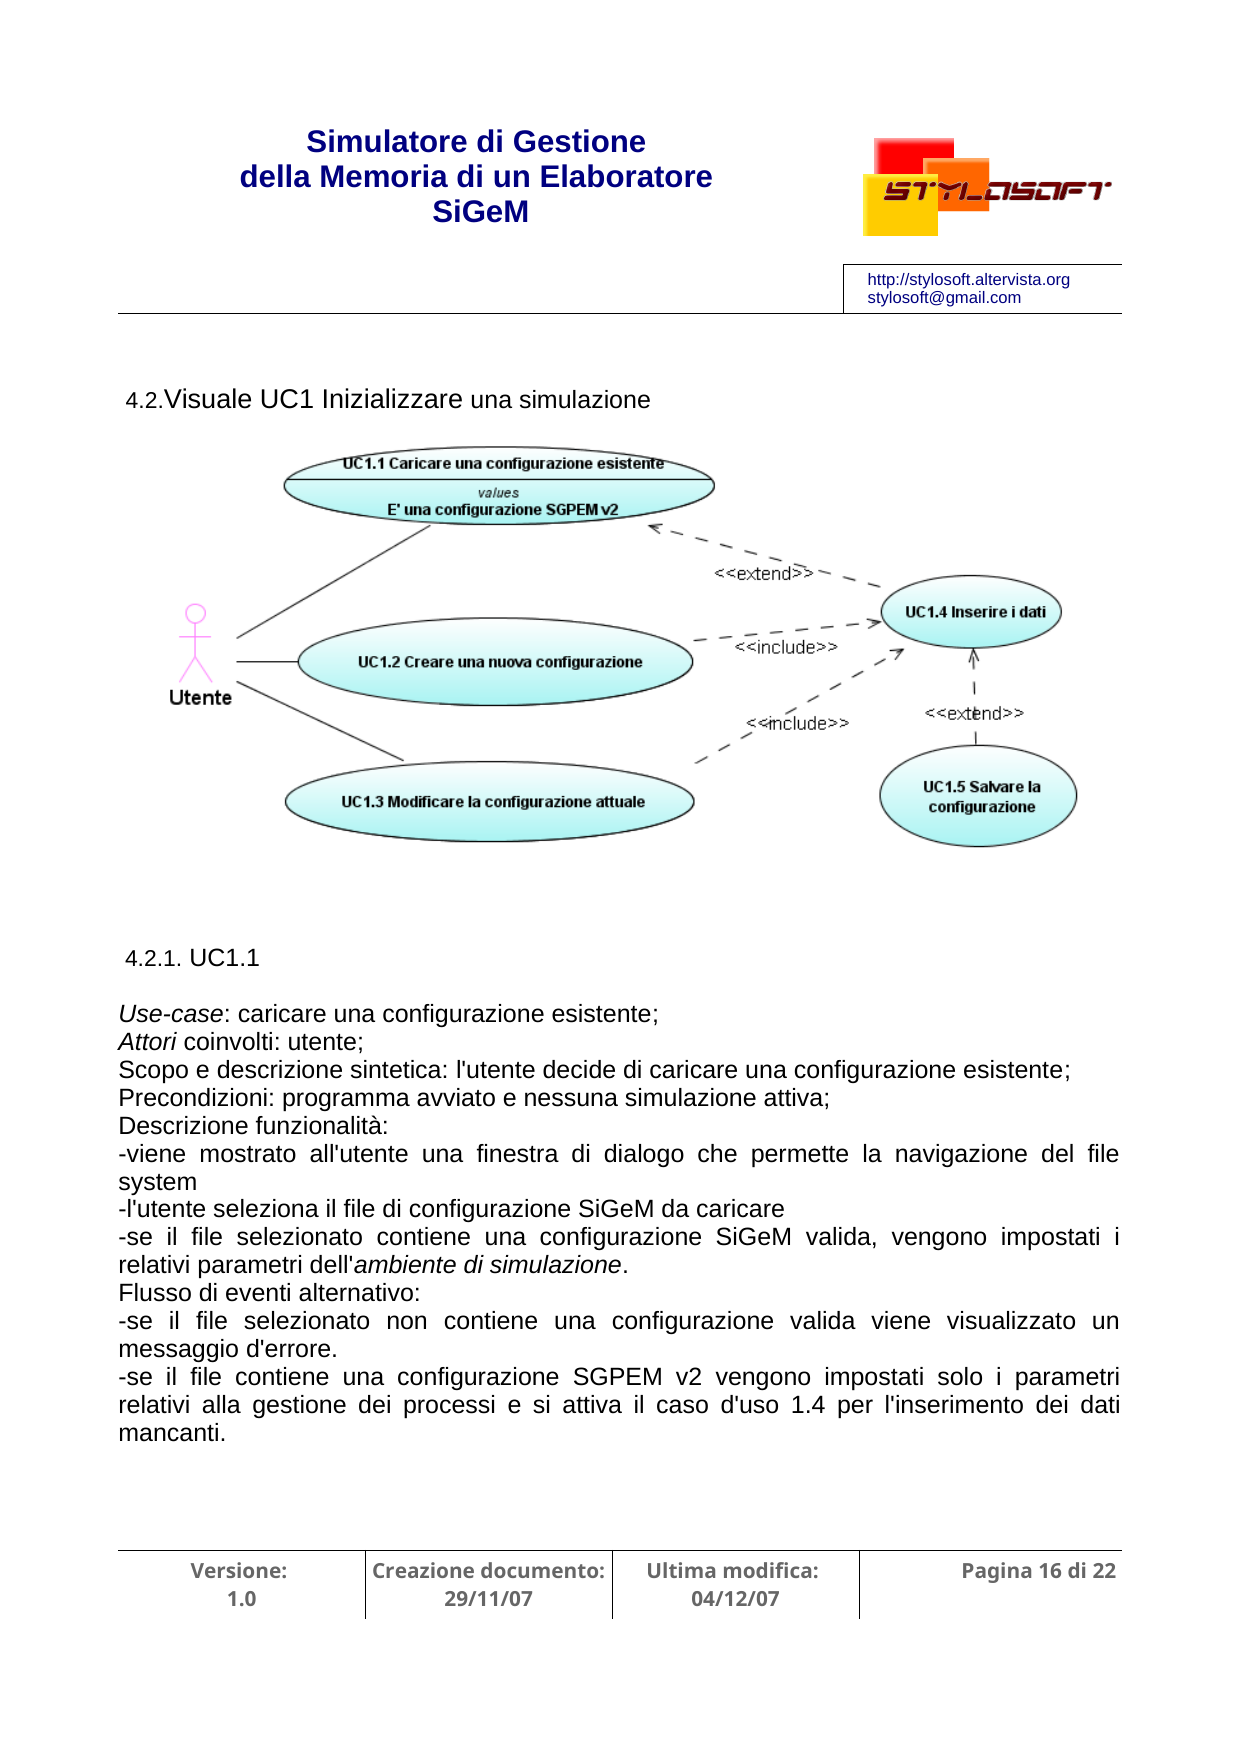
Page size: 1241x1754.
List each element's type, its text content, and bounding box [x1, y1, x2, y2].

text Scopo e descrizione sintetica: l'utente decide di caricare una configurazione esistente; [118, 1056, 1122, 1084]
text Descrizione funzionalità: [118, 1112, 1122, 1139]
text Flusso di eventi alternativo: [118, 1279, 1122, 1307]
text Use-case: caricare una configurazione esistente; [118, 1000, 1122, 1028]
text Precondizioni: programma avviato e nessuna simulazione attiva; [118, 1084, 1122, 1112]
list UC1.1 [125, 944, 1122, 972]
text -se il file contiene una configurazione SGPEM v2 vengono impostati solo i parametri relativi alla gestione dei processi e si attiva il caso d'uso 1.4 per l'inserimento dei dati mancanti. [118, 1363, 1122, 1447]
text -l'utente seleziona il file di configurazione SiGeM da caricare [118, 1195, 1122, 1223]
list Visuale UC1 Inizializzare una simulazione [125, 384, 1122, 414]
text -se il file selezionato contiene una configurazione SiGeM valida, vengono impostati i relativi parametri dell'ambiente di simulazione. [118, 1223, 1122, 1279]
picture [848, 123, 1117, 247]
text -viene mostrato all'utente una finestra di dialogo che permette la navigazione del file system [118, 1139, 1122, 1195]
text Attori coinvolti: utente; [118, 1028, 1122, 1056]
text -se il file selezionato non contiene una configurazione valida viene visualizzato un messaggio d'errore. [118, 1307, 1122, 1363]
